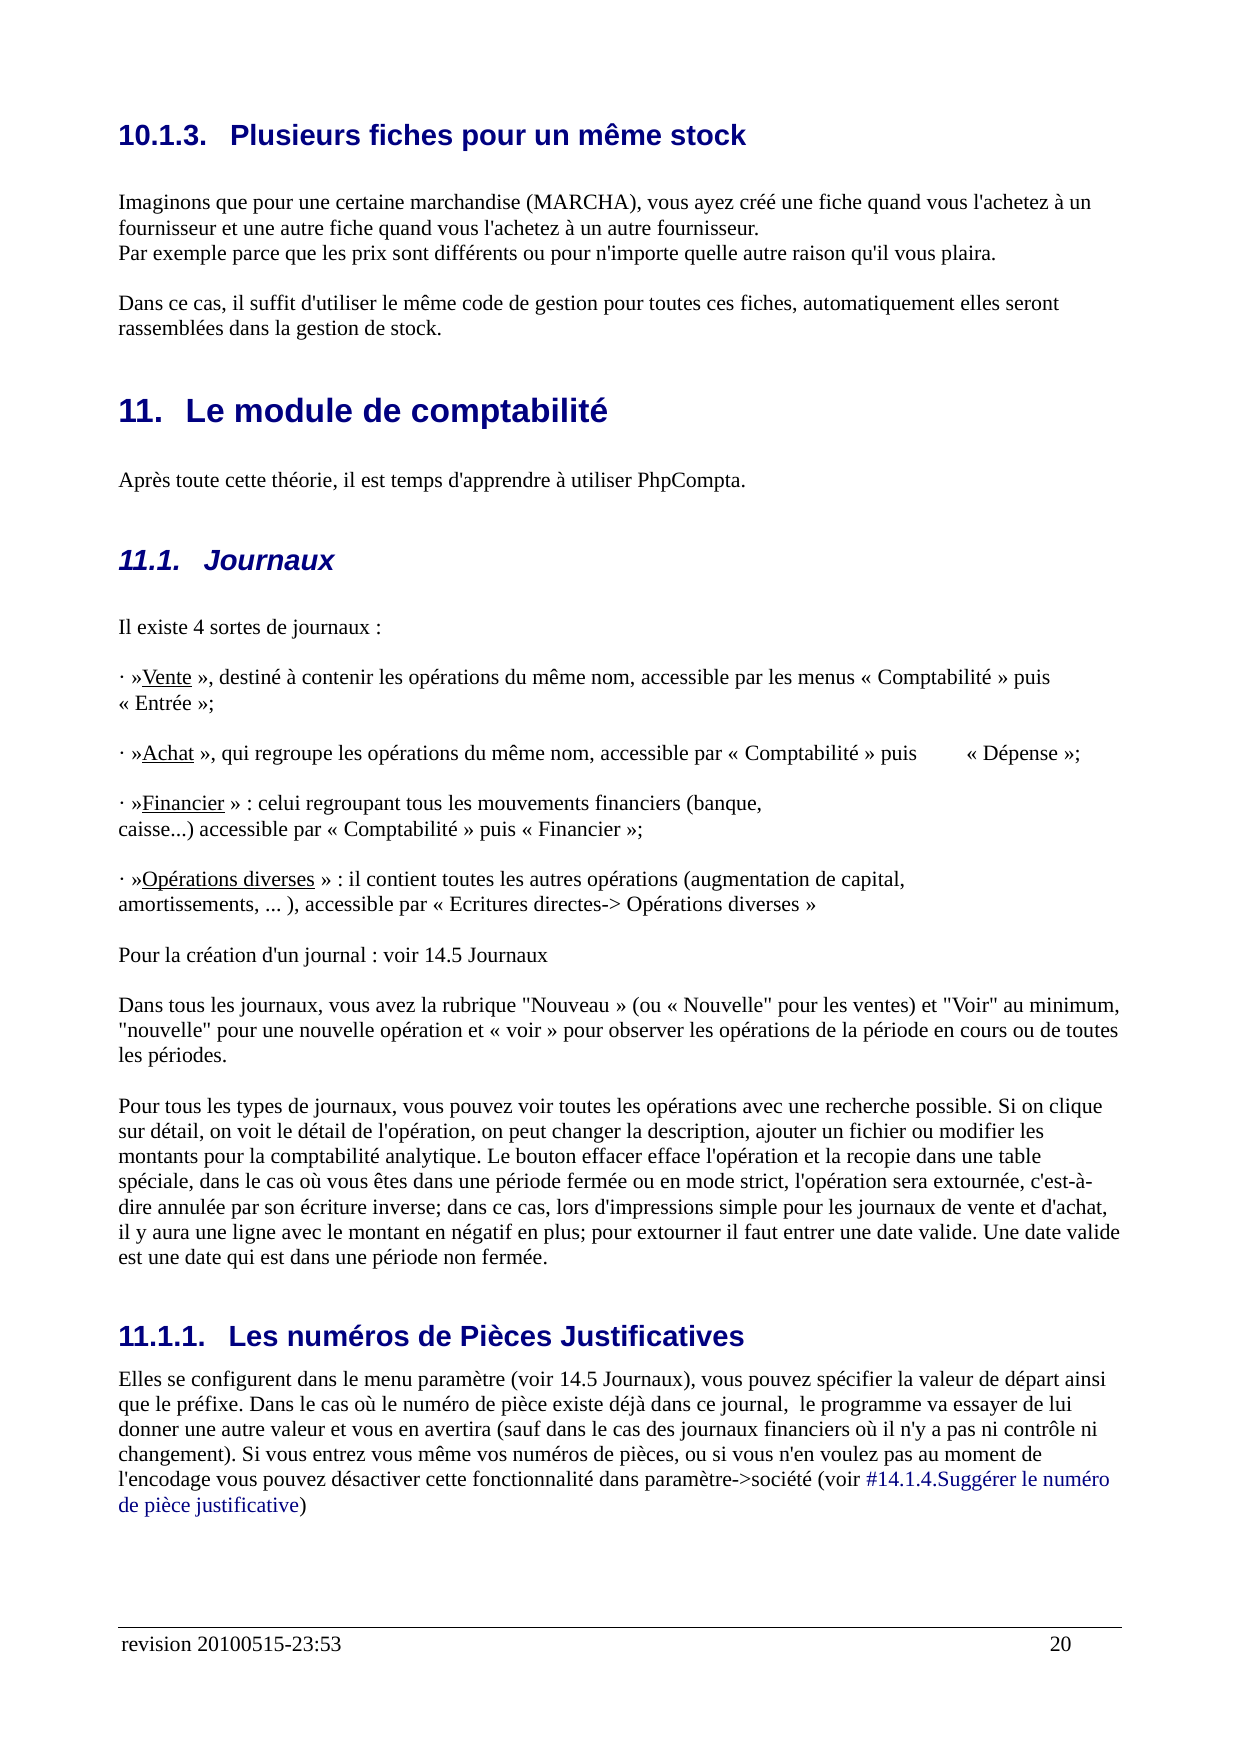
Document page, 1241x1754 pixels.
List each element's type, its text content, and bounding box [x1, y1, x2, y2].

subtitle Les numéros de Pièces Justificatives [118, 1319, 1122, 1353]
text · »Financier » : celui regroupant tous les mouvements financiers (banque, [118, 790, 1122, 816]
text · »Achat », qui regroupe les opérations du même nom, accessible par « Comptabilité » puis « Dépense »; [118, 740, 1122, 765]
text Dans ce cas, il suffit d'utiliser le même code de gestion pour toutes ces fiches, automatiquement elles seront rassemblées dans la gestion de stock. [118, 290, 1122, 341]
subtitle Plusieurs fiches pour un même stock [118, 118, 1122, 152]
text Pour la création d'un journal : voir 14.5 Journaux [118, 942, 1122, 967]
text Après toute cette théorie, il est temps d'apprendre à utiliser PhpCompta. [118, 467, 1122, 492]
text Il existe 4 sortes de journaux : [118, 614, 1122, 639]
text Elles se configurent dans le menu paramètre (voir 14.5 Journaux), vous pouvez spécifier la valeur de départ ainsi que le préfixe. Dans le cas où le numéro de pièce existe déjà dans ce journal, le programme va essayer de lui donner une autre valeur et vous en avertira (sauf dans le cas des journaux financiers où il n'y a pas ni contrôle ni changement). Si vous entrez vous même vos numéros de pièces, ou si vous n'en voulez pas au moment de l'encodage vous pouvez désactiver cette fonctionnalité dans paramètre->société (voir #14.1.4.Suggérer le numéro de pièce justificative) [118, 1366, 1122, 1517]
text Pour tous les types de journaux, vous pouvez voir toutes les opérations avec une recherche possible. Si on clique sur détail, on voit le détail de l'opération, on peut changer la description, ajouter un fichier ou modifier les montants pour la comptabilité analytique. Le bouton effacer efface l'opération et la recopie dans une table spéciale, dans le cas où vous êtes dans une période fermée ou en mode strict, l'opération sera extournée, c'est-à-dire annulée par son écriture inverse; dans ce cas, lors d'impressions simple pour les journaux de vente et d'achat, il y aura une ligne avec le montant en négatif en plus; pour extourner il faut entrer une date valide. Une date valide est une date qui est dans une période non fermée. [118, 1093, 1122, 1269]
text caisse...) accessible par « Comptabilité » puis « Financier »; [118, 816, 1122, 841]
text · »Vente », destiné à contenir les opérations du même nom, accessible par les menus « Comptabilité » puis « Entrée »; [118, 664, 1122, 715]
text Par exemple parce que les prix sont différents ou pour n'importe quelle autre raison qu'il vous plaira. [118, 240, 1122, 265]
text Dans tous les journaux, vous avez la rubrique "Nouveau » (ou « Nouvelle" pour les ventes) et "Voir" au minimum, "nouvelle" pour une nouvelle opération et « voir » pour observer les opérations de la période en cours ou de toutes les périodes. [118, 992, 1122, 1068]
subtitle Le module de comptabilité [118, 391, 1122, 429]
subtitle Journaux [118, 543, 1122, 576]
text · »Opérations diverses » : il contient toutes les autres opérations (augmentation de capital, amortissements, ... ), accessible par « Ecritures directes-> Opérations diverses » [118, 866, 1122, 916]
text Imaginons que pour une certaine marchandise (MARCHA), vous ayez créé une fiche quand vous l'achetez à un fournisseur et une autre fiche quand vous l'achetez à un autre fournisseur. [118, 189, 1122, 240]
